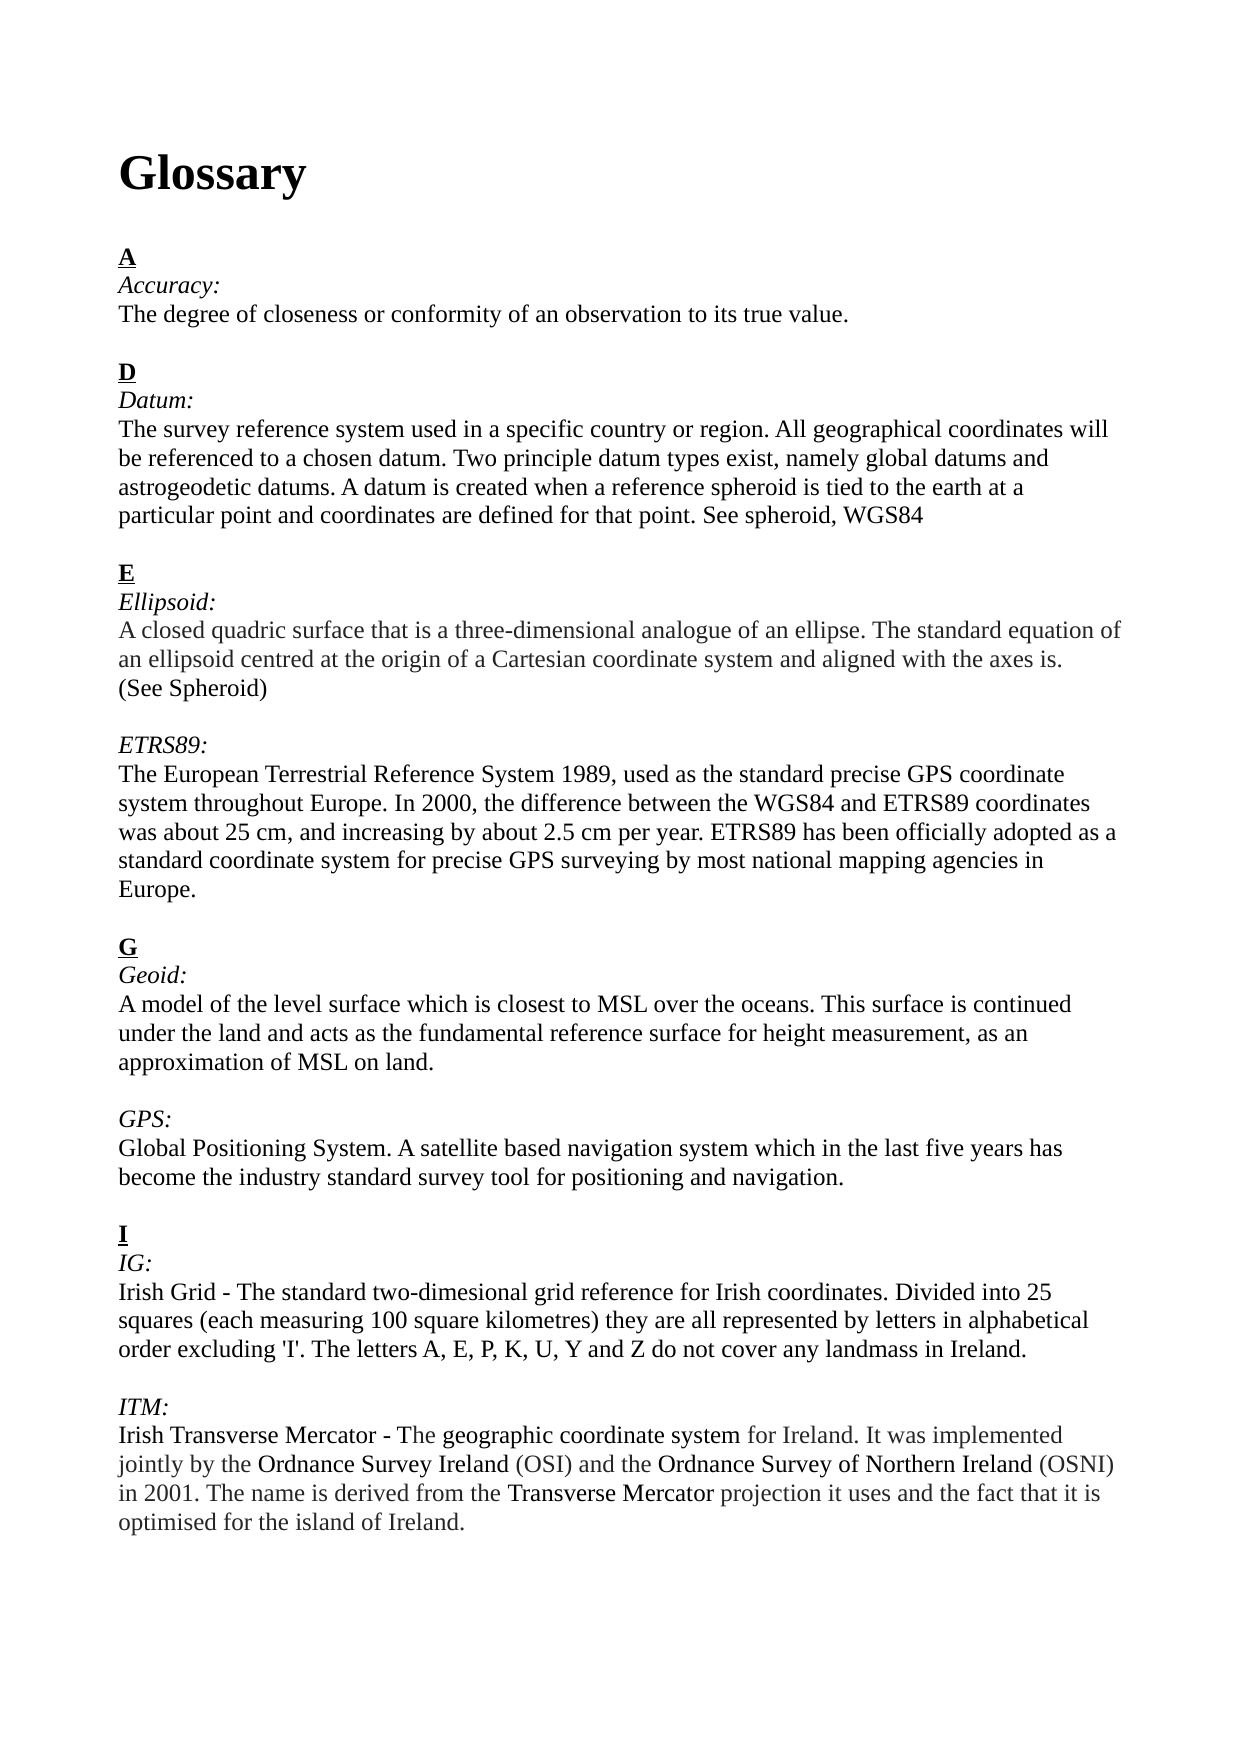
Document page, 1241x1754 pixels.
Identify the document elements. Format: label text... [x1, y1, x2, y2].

text Irish Transverse Mercator - The geographic coordinate system for Ireland. It was implemented jointly by the Ordnance Survey Ireland (OSI) and the Ordnance Survey of Northern Ireland (OSNI) in 2001. The name is derived from the Transverse Mercator projection it uses and the fact that it is optimised for the island of Ireland. [118, 1421, 1122, 1536]
text ETRS89: [118, 731, 1122, 759]
text Irish Grid - The standard two-dimesional grid reference for Irish coordinates. Divided into 25 squares (each measuring 100 square kilometres) they are all represented by letters in alphabetical order excluding 'I'. The letters A, E, P, K, U, Y and Z do not cover any landmass in Ireland. [118, 1277, 1122, 1363]
subtitle Glossary [118, 143, 1122, 201]
text Ellipsoid: [118, 587, 1122, 616]
text ITM: [118, 1392, 1122, 1421]
text I [118, 1219, 1122, 1248]
text GPS: [118, 1104, 1122, 1133]
text The degree of closeness or conformity of an observation to its true value. [118, 299, 1122, 328]
text The European Terrestrial Reference System 1989, used as the standard precise GPS coordinate system throughout Europe. In 2000, the difference between the WGS84 and ETRS89 coordinates was about 25 cm, and increasing by about 2.5 cm per year. ETRS89 has been officially adopted as a standard coordinate system for precise GPS surveying by most national mapping agencies in Europe. [118, 759, 1122, 903]
text D [118, 357, 1122, 386]
text Geoid: [118, 961, 1122, 989]
text A model of the level surface which is closest to MSL over the oceans. This surface is continued under the land and acts as the fundamental reference surface for height measurement, as an approximation of MSL on land. [118, 989, 1122, 1076]
text Global Positioning System. A satellite based navigation system which in the last five years has become the industry standard survey tool for positioning and navigation. [118, 1133, 1122, 1191]
text IG: [118, 1248, 1122, 1277]
text Datum: [118, 386, 1122, 414]
text The survey reference system used in a specific country or region. All geographical coordinates will be referenced to a chosen datum. Two principle datum types exist, namely global datums and astrogeodetic datums. A datum is created when a reference spheroid is tied to the earth at a particular point and coordinates are defined for that point. See spheroid, WGS84 [118, 414, 1122, 529]
text E [118, 558, 1122, 587]
text A closed quadric surface that is a three-dimensional analogue of an ellipse. The standard equation of an ellipsoid centred at the origin of a Cartesian coordinate system and aligned with the axes is. [118, 616, 1122, 673]
text Accuracy: [118, 271, 1122, 299]
text A [118, 242, 1122, 271]
text G [118, 932, 1122, 961]
text (See Spheroid) [118, 673, 1122, 702]
